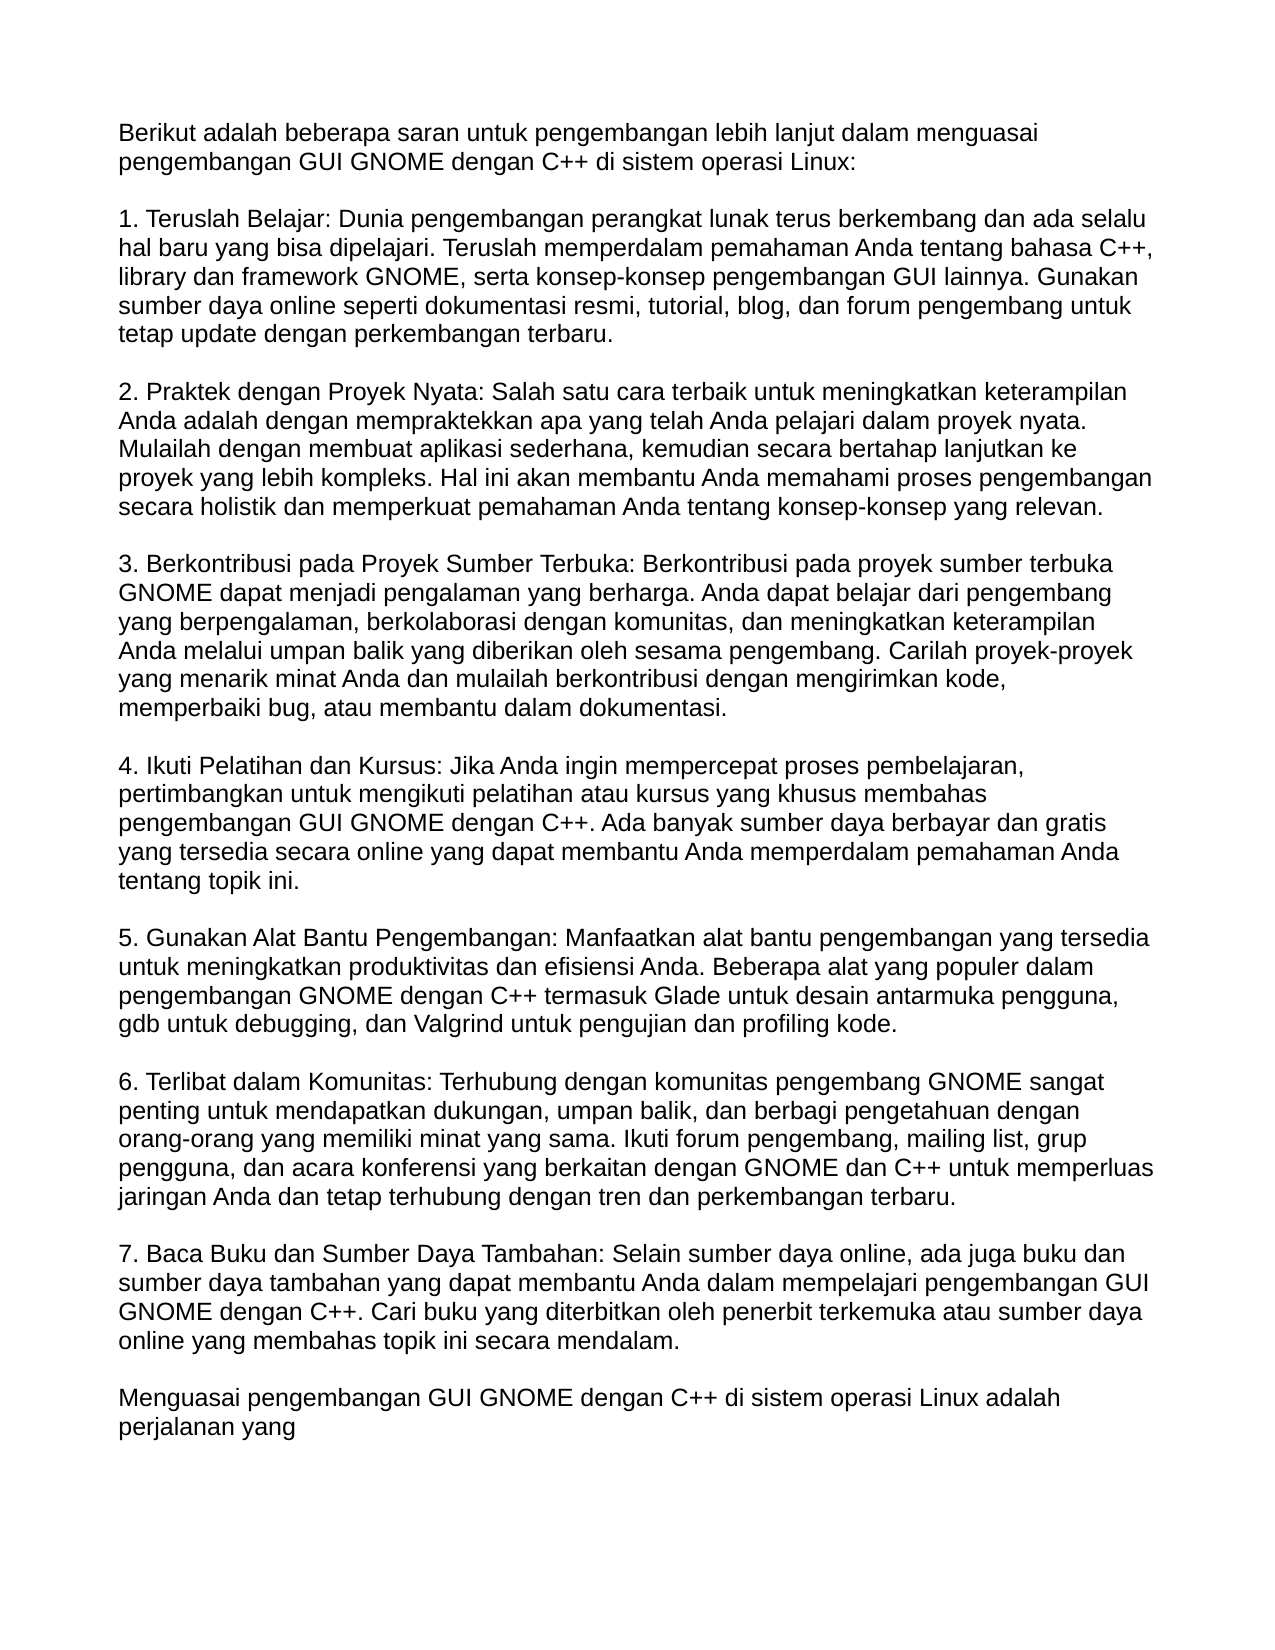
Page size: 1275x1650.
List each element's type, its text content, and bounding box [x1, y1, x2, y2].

text 4. Ikuti Pelatihan dan Kursus: Jika Anda ingin mempercepat proses pembelajaran, pertimbangkan untuk mengikuti pelatihan atau kursus yang khusus membahas pengembangan GUI GNOME dengan C++. Ada banyak sumber daya berbayar dan gratis yang tersedia secara online yang dapat membantu Anda memperdalam pemahaman Anda tentang topik ini. [118, 751, 1157, 894]
text 2. Praktek dengan Proyek Nyata: Salah satu cara terbaik untuk meningkatkan keterampilan Anda adalah dengan mempraktekkan apa yang telah Anda pelajari dalam proyek nyata. Mulailah dengan membuat aplikasi sederhana, kemudian secara bertahap lanjutkan ke proyek yang lebih kompleks. Hal ini akan membantu Anda memahami proses pengembangan secara holistik dan memperkuat pemahaman Anda tentang konsep-konsep yang relevan. [118, 377, 1157, 521]
text Menguasai pengembangan GUI GNOME dengan C++ di sistem operasi Linux adalah perjalanan yang [118, 1383, 1157, 1441]
text 3. Berkontribusi pada Proyek Sumber Terbuka: Berkontribusi pada proyek sumber terbuka GNOME dapat menjadi pengalaman yang berharga. Anda dapat belajar dari pengembang yang berpengalaman, berkolaborasi dengan komunitas, dan meningkatkan keterampilan Anda melalui umpan balik yang diberikan oleh sesama pengembang. Carilah proyek-proyek yang menarik minat Anda dan mulailah berkontribusi dengan mengirimkan kode, memperbaiki bug, atau membantu dalam dokumentasi. [118, 549, 1157, 722]
text 7. Baca Buku dan Sumber Daya Tambahan: Selain sumber daya online, ada juga buku dan sumber daya tambahan yang dapat membantu Anda dalam mempelajari pengembangan GUI GNOME dengan C++. Cari buku yang diterbitkan oleh penerbit terkemuka atau sumber daya online yang membahas topik ini secara mendalam. [118, 1239, 1157, 1354]
text 5. Gunakan Alat Bantu Pengembangan: Manfaatkan alat bantu pengembangan yang tersedia untuk meningkatkan produktivitas dan efisiensi Anda. Beberapa alat yang populer dalam pengembangan GNOME dengan C++ termasuk Glade untuk desain antarmuka pengguna, gdb untuk debugging, dan Valgrind untuk pengujian dan profiling kode. [118, 923, 1157, 1038]
text 6. Terlibat dalam Komunitas: Terhubung dengan komunitas pengembang GNOME sangat penting untuk mendapatkan dukungan, umpan balik, dan berbagi pengetahuan dengan orang-orang yang memiliki minat yang sama. Ikuti forum pengembang, mailing list, grup pengguna, dan acara konferensi yang berkaitan dengan GNOME dan C++ untuk memperluas jaringan Anda dan tetap terhubung dengan tren dan perkembangan terbaru. [118, 1067, 1157, 1211]
text 1. Teruslah Belajar: Dunia pengembangan perangkat lunak terus berkembang dan ada selalu hal baru yang bisa dipelajari. Teruslah memperdalam pemahaman Anda tentang bahasa C++, library dan framework GNOME, serta konsep-konsep pengembangan GUI lainnya. Gunakan sumber daya online seperti dokumentasi resmi, tutorial, blog, dan forum pengembang untuk tetap update dengan perkembangan terbaru. [118, 204, 1157, 348]
text Berikut adalah beberapa saran untuk pengembangan lebih lanjut dalam menguasai pengembangan GUI GNOME dengan C++ di sistem operasi Linux: [118, 118, 1157, 176]
